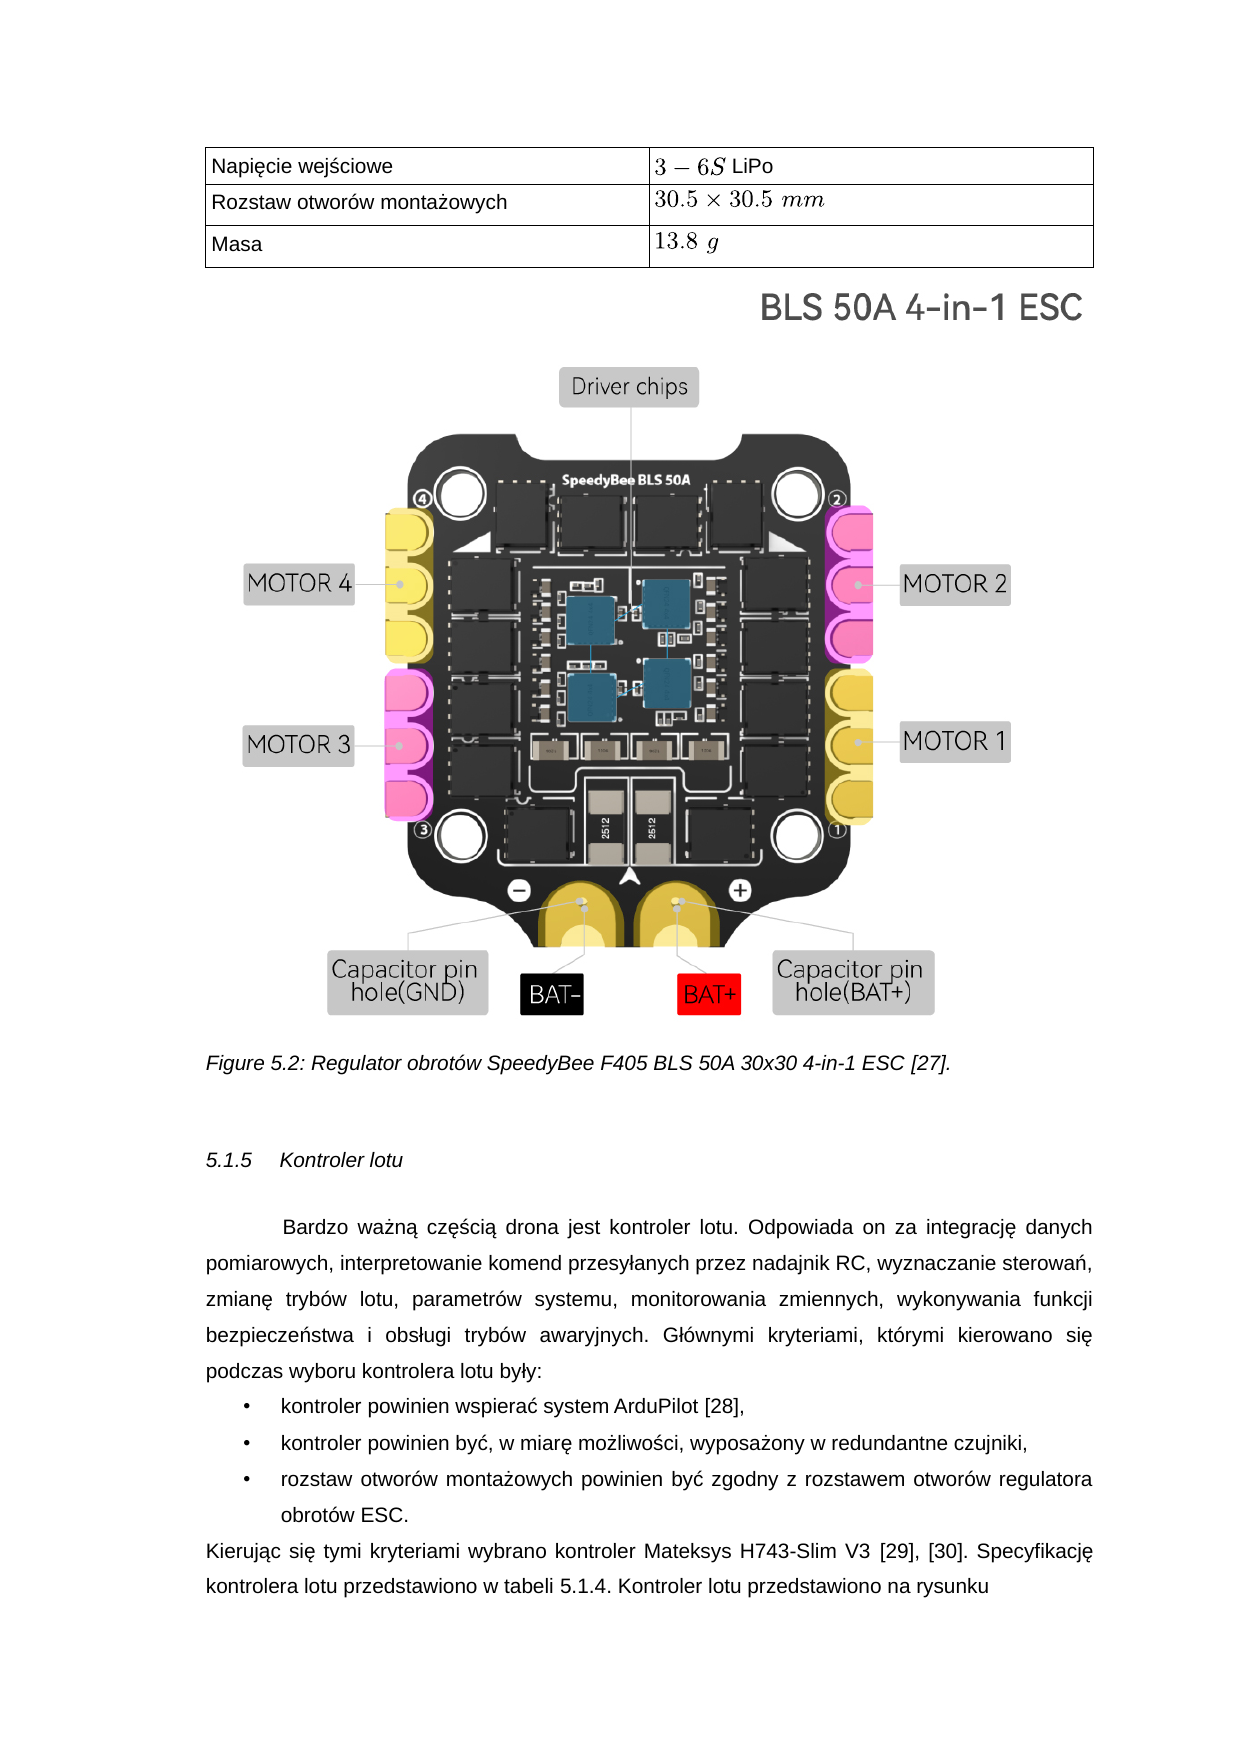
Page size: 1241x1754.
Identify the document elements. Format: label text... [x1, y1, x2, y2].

list Kierując się tymi kryteriami wybrano kontroler Mateksys H743-Slim V3 [29], [30]. Specyfikację kontrolera lotu przedstawiono w tabeli 5.1.4. Kontroler lotu przedstawiono na rysunku [206, 1538, 1093, 1598]
subtitle Kontroler lotu [206, 1147, 1093, 1171]
text Figure 5.2: Regulator obrotów SpeedyBee F405 BLS 50A 30x30 4-in-1 ESC [27]. [206, 1051, 1093, 1074]
table_cell LiPo [650, 148, 1093, 183]
list kontroler powinien być, w miarę możliwości, wyposażony w redundantne czujniki, [243, 1430, 1093, 1454]
table_cell Napięcie wejściowe [206, 148, 649, 183]
table_cell Masa [206, 226, 649, 267]
table_cell Rozstaw otworów montażowych [206, 185, 649, 225]
list rozstaw otworów montażowych powinien być zgodny z rozstawem otworów regulatora obrotów ESC. [243, 1466, 1093, 1526]
picture [205, 280, 1094, 1051]
table_cell [650, 185, 1093, 225]
text Bardzo ważną częścią drona jest kontroler lotu. Odpowiada on za integrację danych pomiarowych, interpretowanie komend przesyłanych przez nadajnik RC, wyznaczanie sterowań, zmianę trybów lotu, parametrów systemu, monitorowania zmiennych, wykonywania funkcji bezpieczeństwa i obsługi trybów awaryjnych. Głównymi kryteriami, którymi kierowano się podczas wyboru kontrolera lotu były: [206, 1215, 1093, 1382]
list kontroler powinien wspierać system ArduPilot [28], [243, 1394, 1093, 1418]
table_cell [650, 226, 1093, 267]
